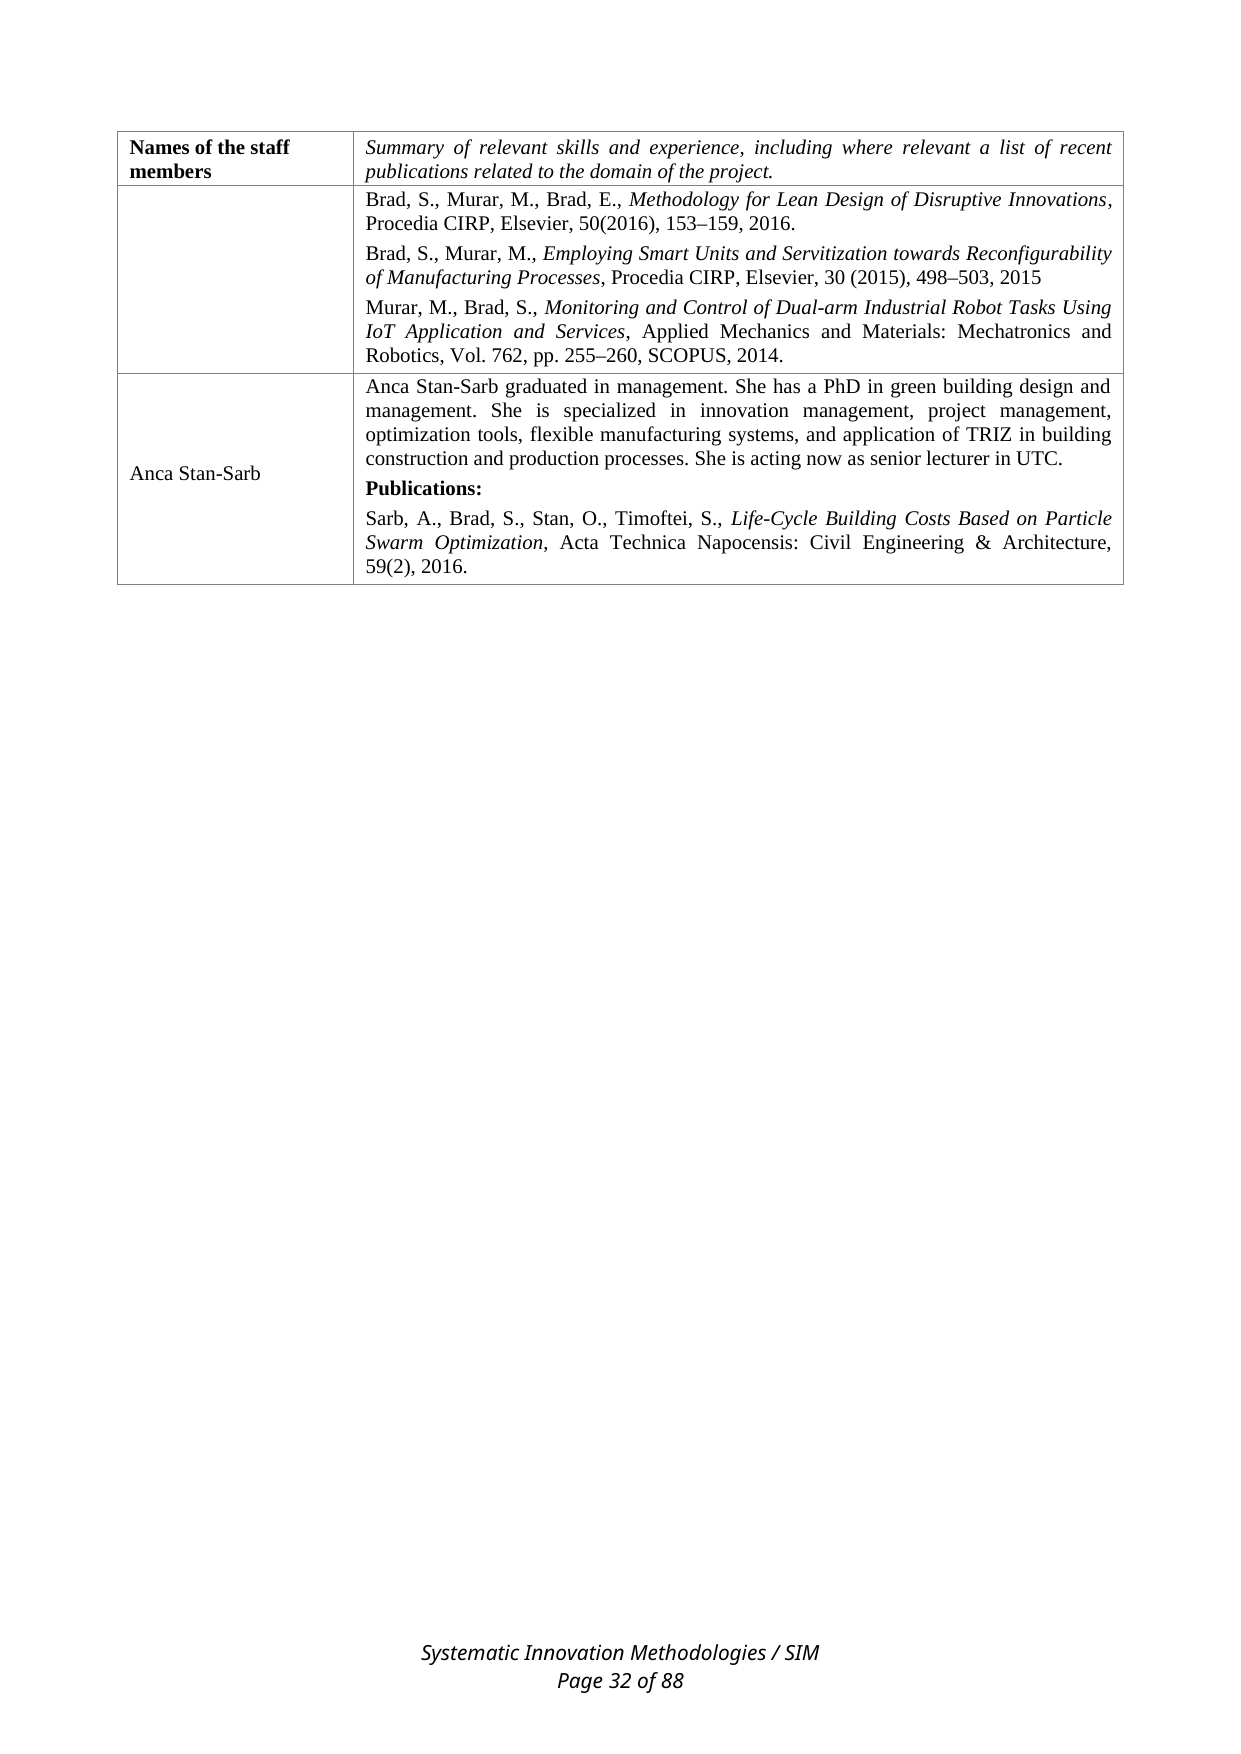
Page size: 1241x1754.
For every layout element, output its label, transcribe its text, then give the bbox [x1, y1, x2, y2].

table_header Summary of relevant skills and experience, including where relevant a list of recent publications related to the domain of the project. [354, 132, 1123, 185]
table_cell [118, 186, 353, 373]
table_cell Anca Stan-Sarb [118, 374, 353, 584]
table_cell Brad, S., Murar, M., Brad, E., Methodology for Lean Design of Disruptive Innovations, Procedia CIRP, Elsevier, 50(2016), 153–159, 2016. Brad, S., Murar, M., Employing Smart Units and Servitization towards Reconfigurability of Manufacturing Processes, Procedia CIRP, Elsevier, 30 (2015), 498–503, 2015 Murar, M., Brad, S., Monitoring and Control of Dual-arm Industrial Robot Tasks Using IoT Application and Services, Applied Mechanics and Materials: Mechatronics and Robotics, Vol. 762, pp. 255–260, SCOPUS, 2014. [354, 186, 1123, 373]
table_header Names of the staff members [118, 132, 353, 185]
table_cell Anca Stan-Sarb graduated in management. She has a PhD in green building design and management. She is specialized in innovation management, project management, optimization tools, flexible manufacturing systems, and application of TRIZ in building construction and production processes. She is acting now as senior lecturer in UTC. Publications: Sarb, A., Brad, S., Stan, O., Timoftei, S., Life-Cycle Building Costs Based on Particle Swarm Optimization, Acta Technica Napocensis: Civil Engineering & Architecture, 59(2), 2016. [354, 374, 1123, 584]
